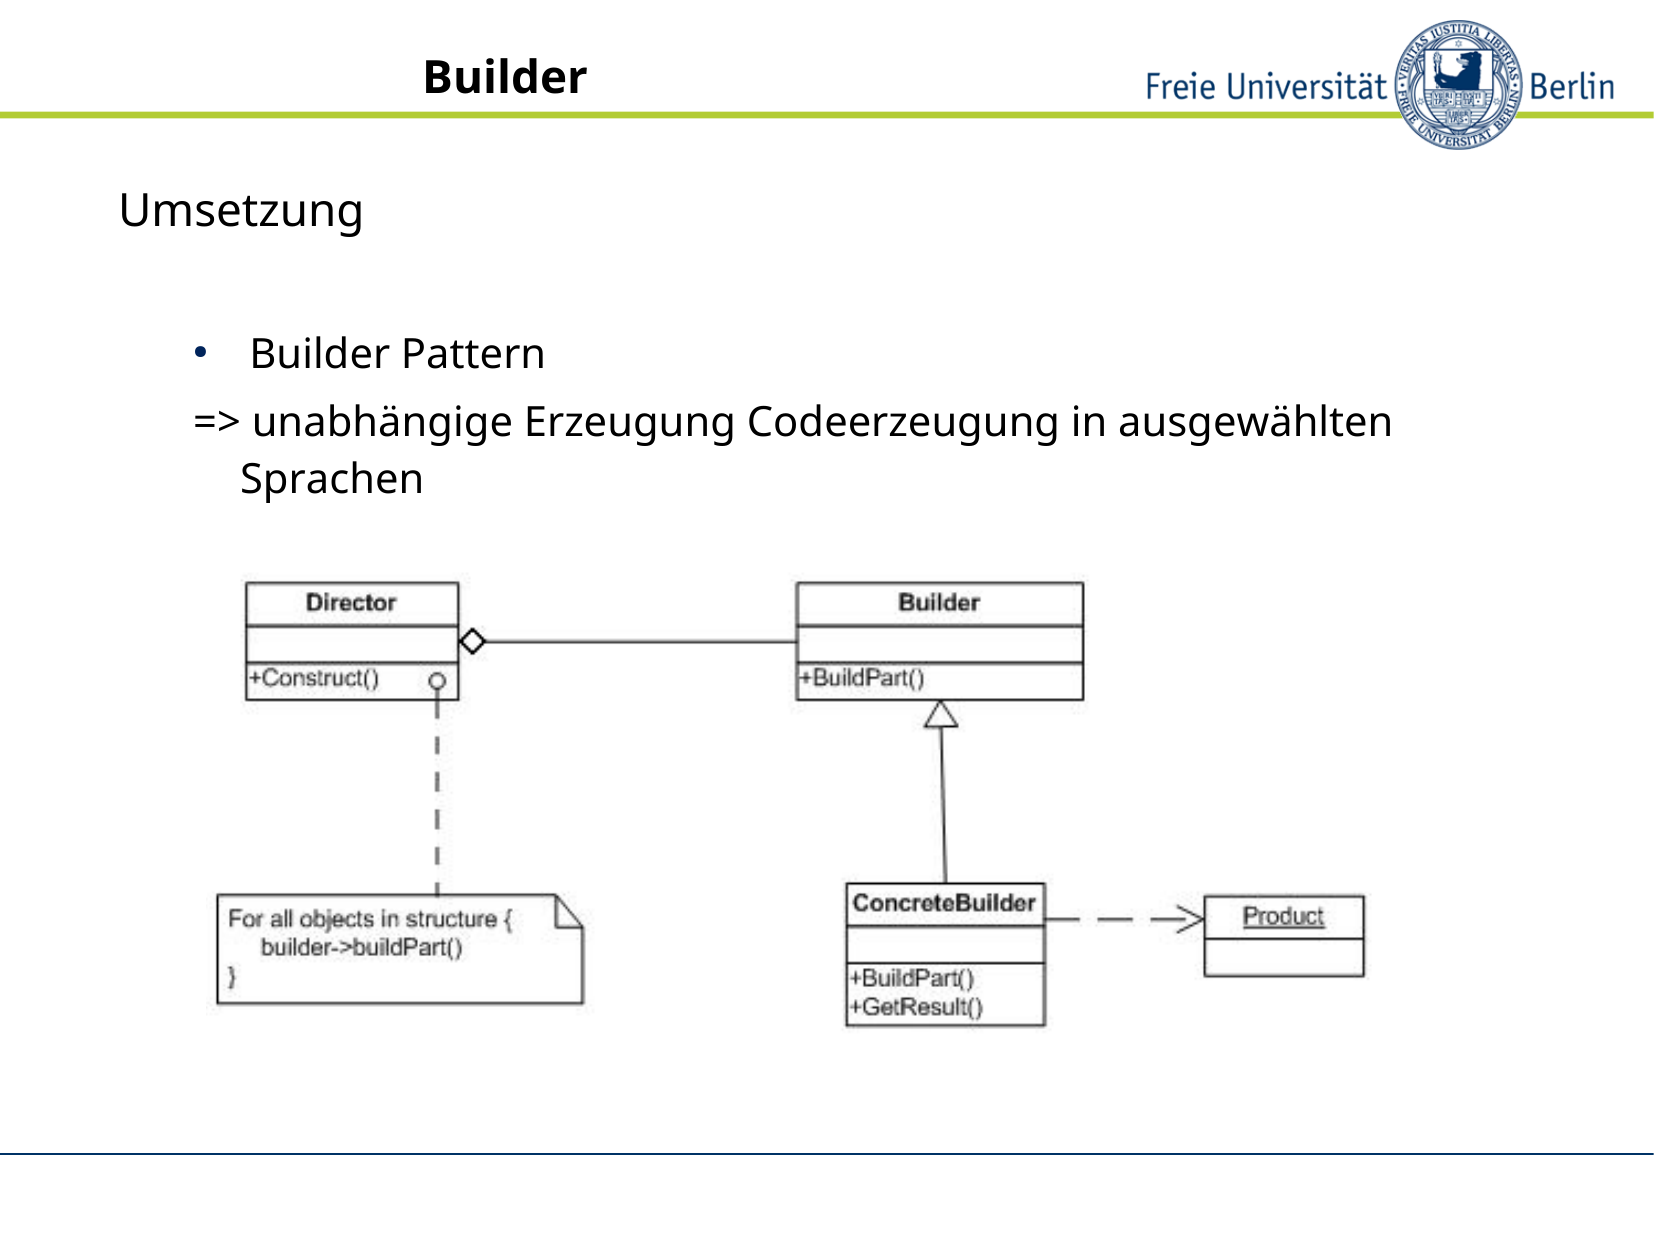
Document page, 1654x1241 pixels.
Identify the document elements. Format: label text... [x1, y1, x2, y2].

list Umsetzung Builder Pattern => unabhängige Erzeugung Codeerzeugung in ausgewählten Sprachen [118, 177, 1421, 533]
title Builder [422, 7, 1654, 145]
picture [206, 560, 1383, 1091]
picture [1139, 145, 1620, 151]
